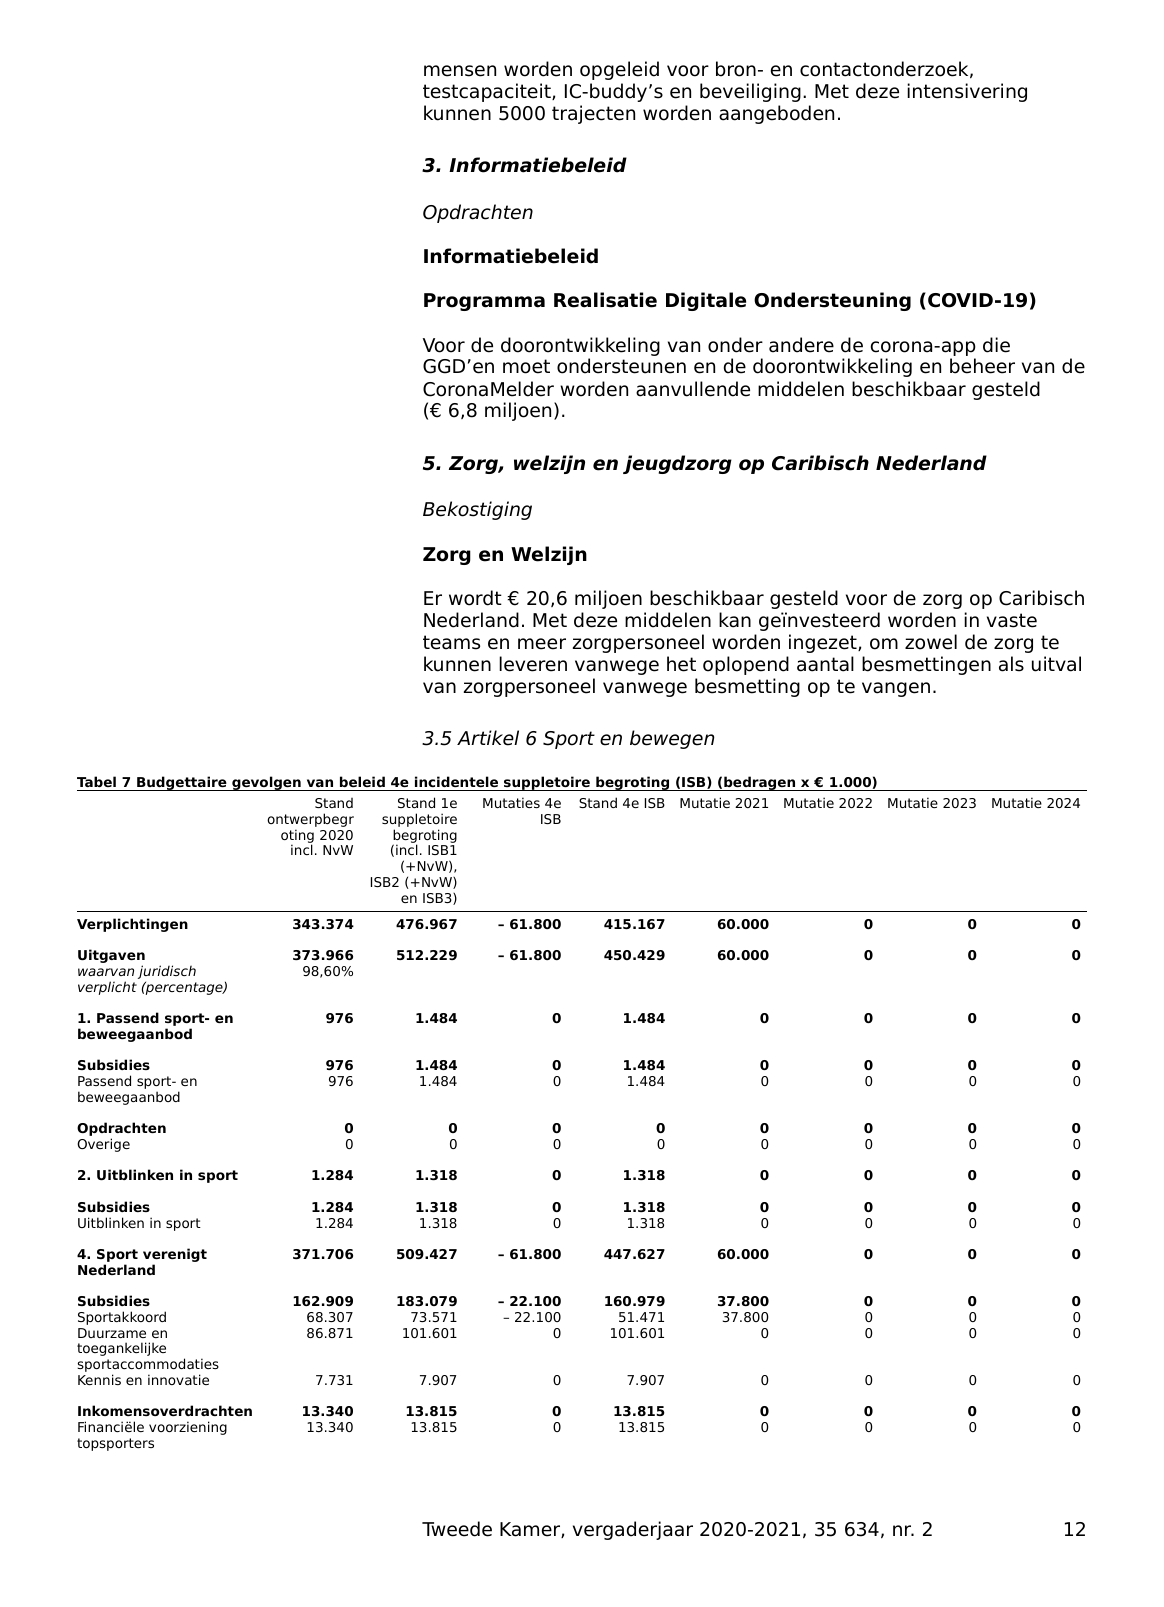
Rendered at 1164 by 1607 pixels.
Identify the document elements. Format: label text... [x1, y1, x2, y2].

table_cell [879, 1389, 983, 1404]
table_cell [775, 964, 879, 995]
table_cell 0 [879, 1011, 983, 1042]
table_cell 343.374 [256, 912, 359, 932]
table_cell 0 [983, 948, 1087, 964]
table_cell [463, 1389, 567, 1404]
table_cell Stand 4e ISB [567, 791, 671, 911]
table_cell 0 [671, 1200, 775, 1215]
table_cell 0 [775, 912, 879, 932]
table_cell [879, 1278, 983, 1294]
table_cell 0 [463, 1326, 567, 1373]
table_cell – 61.800 [463, 1247, 567, 1278]
table_cell 0 [983, 1058, 1087, 1074]
table_cell 0 [775, 948, 879, 964]
table_cell [567, 995, 671, 1011]
table_cell 0 [775, 1121, 879, 1137]
table_cell 101.601 [567, 1326, 671, 1373]
table_cell [775, 1043, 879, 1058]
table_cell [256, 1184, 359, 1200]
table_cell [775, 1278, 879, 1294]
table_cell 0 [671, 1011, 775, 1042]
table_cell [256, 1451, 359, 1467]
table_cell Verplichtingen [77, 912, 256, 932]
table_cell [879, 1105, 983, 1121]
table_cell 976 [256, 1011, 359, 1042]
table_cell [360, 995, 463, 1011]
table_cell [775, 1231, 879, 1247]
table_cell [879, 1043, 983, 1058]
table_cell [775, 1184, 879, 1200]
table_cell 0 [671, 1373, 775, 1388]
table_cell [463, 1043, 567, 1058]
table_cell 0 [671, 1404, 775, 1420]
table_cell 160.979 [567, 1294, 671, 1310]
table_cell 0 [775, 1011, 879, 1042]
table_cell 0 [463, 1200, 567, 1215]
table_cell Stand ontwerpbegroting 2020 incl. NvW [256, 791, 359, 911]
table_cell 0 [879, 1168, 983, 1184]
table_cell 0 [775, 1168, 879, 1184]
table_cell 0 [463, 1373, 567, 1388]
table_cell 0 [671, 1326, 775, 1373]
table_cell [256, 932, 359, 948]
table_cell [77, 932, 256, 948]
table_cell Mutaties 4e ISB [463, 791, 567, 911]
table_cell 0 [983, 1404, 1087, 1420]
table_cell [360, 1184, 463, 1200]
table_cell 0 [567, 1121, 671, 1137]
table_cell 0 [256, 1137, 359, 1152]
table_cell [567, 964, 671, 995]
table_cell [256, 1389, 359, 1404]
table_cell 13.815 [567, 1420, 671, 1451]
table_cell 0 [879, 1137, 983, 1152]
table_cell – 22.100 [463, 1294, 567, 1310]
table_cell – 61.800 [463, 912, 567, 932]
table_cell Uitgaven [77, 948, 256, 964]
table_cell 0 [463, 1420, 567, 1451]
table_cell 0 [775, 1373, 879, 1388]
table_cell Subsidies [77, 1058, 256, 1074]
table_cell [983, 932, 1087, 948]
table_cell 0 [671, 1121, 775, 1137]
table_cell 51.471 [567, 1310, 671, 1326]
table_cell Financiële voorziening topsporters [77, 1420, 256, 1451]
table_cell 1.484 [567, 1058, 671, 1074]
table_cell 101.601 [360, 1326, 463, 1373]
table_cell [77, 1389, 256, 1404]
table_cell 0 [775, 1137, 879, 1152]
table_cell 415.167 [567, 912, 671, 932]
table_cell [879, 932, 983, 948]
table_cell [775, 1451, 879, 1467]
table_cell [671, 1451, 775, 1467]
table_cell [77, 791, 256, 911]
table_cell [360, 1043, 463, 1058]
table_cell 1.484 [567, 1011, 671, 1042]
table_cell [463, 1105, 567, 1121]
table_cell Duurzame en toegankelijke sportaccommodaties [77, 1326, 256, 1373]
subtitle Informatiebeleid [422, 246, 1087, 268]
table_cell 1.318 [360, 1215, 463, 1231]
table_cell [983, 1153, 1087, 1168]
table_cell 0 [983, 1137, 1087, 1152]
table_cell 0 [775, 1404, 879, 1420]
table_cell [671, 1231, 775, 1247]
subtitle Bekostiging [422, 499, 1087, 521]
table_cell 0 [983, 1074, 1087, 1105]
table_cell [671, 932, 775, 948]
table_cell 0 [775, 1200, 879, 1215]
table_cell [671, 1043, 775, 1058]
table_cell [463, 995, 567, 1011]
table_cell [983, 995, 1087, 1011]
table_cell 0 [463, 1404, 567, 1420]
table_cell [983, 1043, 1087, 1058]
table_cell 86.871 [256, 1326, 359, 1373]
table_cell 0 [879, 912, 983, 932]
table_cell 0 [879, 1215, 983, 1231]
table_cell 13.340 [256, 1404, 359, 1420]
table_cell [671, 1389, 775, 1404]
table_cell 0 [983, 1215, 1087, 1231]
table_cell [463, 1231, 567, 1247]
table_cell 0 [983, 1420, 1087, 1451]
table_cell Mutatie 2023 [879, 791, 983, 911]
table_cell 0 [775, 1326, 879, 1373]
table_cell 447.627 [567, 1247, 671, 1278]
table_cell 2. Uitblinken in sport [77, 1168, 256, 1184]
table_cell Kennis en innovatie [77, 1373, 256, 1388]
table_cell 0 [983, 1247, 1087, 1278]
table_cell 7.907 [567, 1373, 671, 1388]
table_cell 0 [567, 1137, 671, 1152]
table_cell 0 [671, 1137, 775, 1152]
table_cell 1.318 [567, 1168, 671, 1184]
table_cell [879, 1153, 983, 1168]
table_cell 13.815 [360, 1420, 463, 1451]
table_cell 1.484 [360, 1074, 463, 1105]
table_cell Opdrachten [77, 1121, 256, 1137]
table_cell 0 [775, 1215, 879, 1231]
table_cell 60.000 [671, 912, 775, 932]
table_cell 0 [775, 1294, 879, 1310]
table_cell 0 [983, 1011, 1087, 1042]
table_cell [567, 1231, 671, 1247]
subtitle Opdrachten [422, 202, 1087, 224]
table_cell [567, 1184, 671, 1200]
table_cell Mutatie 2022 [775, 791, 879, 911]
table_cell [463, 964, 567, 995]
table_cell [879, 1184, 983, 1200]
table_cell 476.967 [360, 912, 463, 932]
table_cell [983, 964, 1087, 995]
table_cell Stand 1e suppletoire begroting (incl. ISB1 (+NvW), ISB2 (+NvW) en ISB3) [360, 791, 463, 911]
table_cell 509.427 [360, 1247, 463, 1278]
table_cell 4. Sport verenigt Nederland [77, 1247, 256, 1278]
table_cell 7.907 [360, 1373, 463, 1388]
table_cell waarvan juridisch verplicht (percentage) [77, 964, 256, 995]
table_cell [463, 1451, 567, 1467]
table_cell [879, 964, 983, 995]
table_cell [77, 1231, 256, 1247]
table_cell 0 [983, 1373, 1087, 1388]
table_cell 0 [463, 1011, 567, 1042]
table_cell 0 [775, 1310, 879, 1326]
table_cell [77, 1105, 256, 1121]
table_cell [775, 932, 879, 948]
table_cell [360, 964, 463, 995]
table_cell [360, 932, 463, 948]
table_cell 373.966 [256, 948, 359, 964]
table_cell [77, 1153, 256, 1168]
table_cell 13.815 [567, 1404, 671, 1420]
table_cell Subsidies [77, 1200, 256, 1215]
table_cell [256, 1278, 359, 1294]
table_cell 0 [671, 1074, 775, 1105]
table_cell 0 [879, 1121, 983, 1137]
table_cell 1.284 [256, 1168, 359, 1184]
table_cell 0 [671, 1168, 775, 1184]
table_cell 73.571 [360, 1310, 463, 1326]
table_cell 0 [983, 1294, 1087, 1310]
table_cell [360, 1278, 463, 1294]
table_cell Subsidies [77, 1294, 256, 1310]
table_cell 13.815 [360, 1404, 463, 1420]
table_cell [77, 1043, 256, 1058]
table_cell 0 [879, 1294, 983, 1310]
subtitle 3.5 Artikel 6 Sport en bewegen [422, 728, 1087, 749]
table_cell [983, 1231, 1087, 1247]
table_cell [671, 964, 775, 995]
table_cell [77, 1184, 256, 1200]
table_cell [463, 1184, 567, 1200]
table_cell 0 [879, 1058, 983, 1074]
table_cell [879, 1451, 983, 1467]
table_cell 1.318 [567, 1200, 671, 1215]
table_cell [671, 1153, 775, 1168]
table_cell 0 [879, 1247, 983, 1278]
table_cell 0 [983, 1168, 1087, 1184]
table_cell 0 [360, 1137, 463, 1152]
table_cell [463, 1278, 567, 1294]
table_cell [879, 995, 983, 1011]
table_cell 1.318 [360, 1168, 463, 1184]
table_cell [775, 1389, 879, 1404]
subtitle 3. Informatiebeleid [422, 155, 1087, 177]
table_cell [77, 995, 256, 1011]
table_cell 0 [983, 1200, 1087, 1215]
table_cell 98,60% [256, 964, 359, 995]
table_cell Mutatie 2021 [671, 791, 775, 911]
table_cell [360, 1153, 463, 1168]
table_cell [983, 1451, 1087, 1467]
table_cell [567, 1278, 671, 1294]
table_cell 0 [775, 1247, 879, 1278]
subtitle 5. Zorg, welzijn en jeugdzorg op Caribisch Nederland [422, 452, 1087, 474]
table_cell 13.340 [256, 1420, 359, 1451]
subtitle Programma Realisatie Digitale Ondersteuning (COVID-19) [422, 290, 1087, 312]
table_cell [360, 1105, 463, 1121]
table_cell 0 [463, 1168, 567, 1184]
table_cell 0 [463, 1121, 567, 1137]
table_cell [567, 1043, 671, 1058]
table_cell 0 [360, 1121, 463, 1137]
table_cell 976 [256, 1058, 359, 1074]
table_cell [360, 1231, 463, 1247]
table_cell [360, 1451, 463, 1467]
table_cell 0 [879, 1074, 983, 1105]
table_cell 0 [879, 1420, 983, 1451]
table_cell [671, 1105, 775, 1121]
table_cell [983, 1105, 1087, 1121]
table_cell 1.318 [567, 1215, 671, 1231]
table_cell 0 [463, 1074, 567, 1105]
table_cell – 22.100 [463, 1310, 567, 1326]
table_cell 1.284 [256, 1200, 359, 1215]
table_cell [256, 1153, 359, 1168]
table_cell [775, 995, 879, 1011]
table_cell 0 [775, 1074, 879, 1105]
table_cell [567, 1153, 671, 1168]
table_cell 162.909 [256, 1294, 359, 1310]
table_cell [983, 1389, 1087, 1404]
table_cell [256, 1043, 359, 1058]
table_cell 37.800 [671, 1310, 775, 1326]
table_cell [463, 1153, 567, 1168]
table_cell [567, 1105, 671, 1121]
table_cell [671, 1278, 775, 1294]
table_cell [567, 932, 671, 948]
table_cell [256, 995, 359, 1011]
table_cell 0 [879, 948, 983, 964]
table_cell 0 [256, 1121, 359, 1137]
table_cell [360, 1389, 463, 1404]
table_cell [983, 1184, 1087, 1200]
table_cell [775, 1105, 879, 1121]
table_cell 976 [256, 1074, 359, 1105]
table_cell 7.731 [256, 1373, 359, 1388]
table_cell 1.484 [360, 1011, 463, 1042]
table_cell 0 [775, 1420, 879, 1451]
table_cell 512.229 [360, 948, 463, 964]
text Voor de doorontwikkeling van onder andere de corona-app die GGD’en moet ondersteunen en de doorontwikkeling en beheer van de CoronaMelder worden aanvullende middelen beschikbaar gesteld (€ 6,8 miljoen). [422, 334, 1087, 422]
table_cell 0 [879, 1404, 983, 1420]
table_header Tabel 7 Budgettaire gevolgen van beleid 4e incidentele suppletoire begroting (ISB) (bedragen x € 1.000) [77, 775, 1087, 790]
table_cell 0 [983, 1310, 1087, 1326]
table_cell 37.800 [671, 1294, 775, 1310]
table_cell [256, 1105, 359, 1121]
table_cell 0 [463, 1058, 567, 1074]
table_cell [463, 932, 567, 948]
table_cell – 61.800 [463, 948, 567, 964]
table_cell [256, 1231, 359, 1247]
table_cell [77, 1451, 256, 1467]
table_cell 0 [463, 1137, 567, 1152]
table_cell 68.307 [256, 1310, 359, 1326]
table_cell Uitblinken in sport [77, 1215, 256, 1231]
table_cell 60.000 [671, 1247, 775, 1278]
table_cell 60.000 [671, 948, 775, 964]
table_cell 0 [983, 1326, 1087, 1373]
table_cell 0 [671, 1058, 775, 1074]
table_cell [879, 1231, 983, 1247]
table_cell 0 [879, 1310, 983, 1326]
table_cell 450.429 [567, 948, 671, 964]
table_cell [77, 1278, 256, 1294]
table_cell Passend sport- en beweegaanbod [77, 1074, 256, 1105]
table_cell 1.284 [256, 1215, 359, 1231]
text Er wordt € 20,6 miljoen beschikbaar gesteld voor de zorg op Caribisch Nederland. Met deze middelen kan geïnvesteerd worden in vaste teams en meer zorgpersoneel worden ingezet, om zowel de zorg te kunnen leveren vanwege het oplopend aantal besmettingen als uitval van zorgpersoneel vanwege besmetting op te vangen. [422, 588, 1087, 698]
table_cell 0 [775, 1058, 879, 1074]
table_cell 1.484 [360, 1058, 463, 1074]
table_cell Mutatie 2024 [983, 791, 1087, 911]
table_cell Sportakkoord [77, 1310, 256, 1326]
table_cell [671, 995, 775, 1011]
table_cell 1. Passend sport- en beweegaanbod [77, 1011, 256, 1042]
table_cell 183.079 [360, 1294, 463, 1310]
table_cell 0 [983, 1121, 1087, 1137]
table_cell 0 [879, 1200, 983, 1215]
table_cell 371.706 [256, 1247, 359, 1278]
subtitle Zorg en Welzijn [422, 543, 1087, 566]
table_cell 0 [879, 1326, 983, 1373]
table_cell 0 [879, 1373, 983, 1388]
table_cell 0 [671, 1215, 775, 1231]
table_cell 0 [671, 1420, 775, 1451]
text mensen worden opgeleid voor bron- en contactonderzoek, testcapaciteit, IC-buddy’s en beveiliging. Met deze intensivering kunnen 5000 trajecten worden aangeboden. [422, 59, 1087, 125]
table_cell 1.484 [567, 1074, 671, 1105]
table_cell [775, 1153, 879, 1168]
table_cell [983, 1278, 1087, 1294]
table_cell [671, 1184, 775, 1200]
table_cell 0 [463, 1215, 567, 1231]
table_cell [567, 1389, 671, 1404]
table_cell Overige [77, 1137, 256, 1152]
table_cell 0 [983, 912, 1087, 932]
table_cell 1.318 [360, 1200, 463, 1215]
table_cell Inkomensoverdrachten [77, 1404, 256, 1420]
table_cell [567, 1451, 671, 1467]
